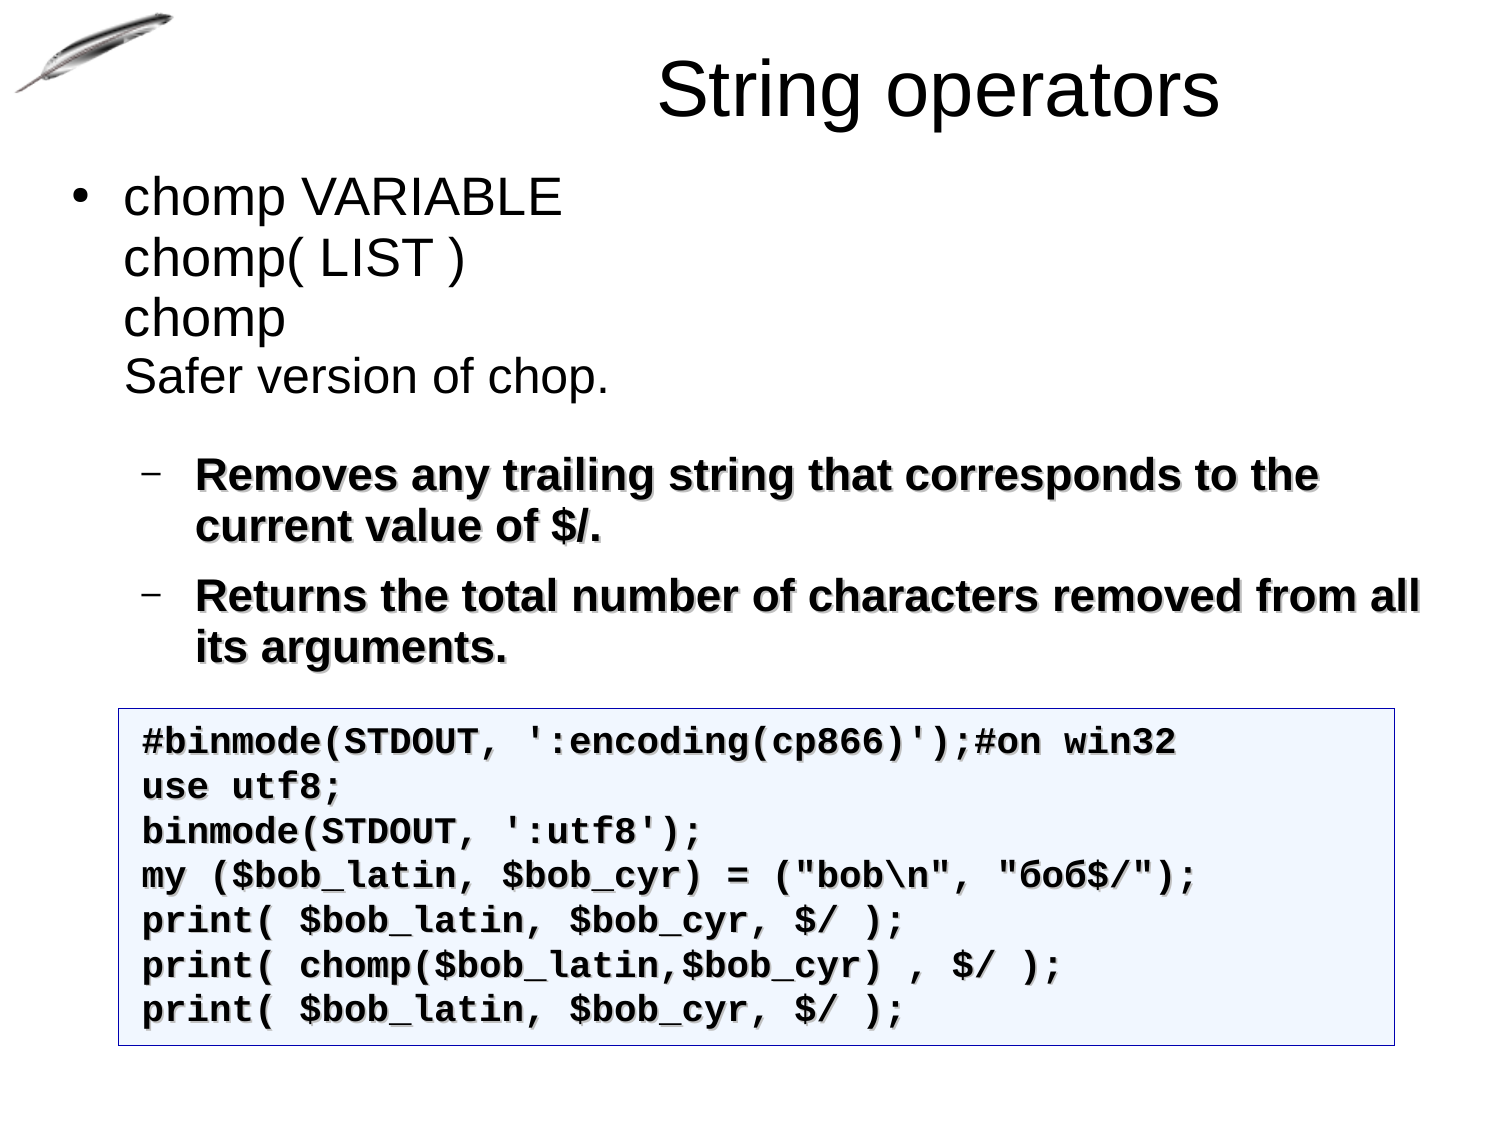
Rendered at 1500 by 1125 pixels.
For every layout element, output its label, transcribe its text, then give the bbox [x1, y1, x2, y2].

text_box #binmode(STDOUT, ':encoding(cp866)');#on win32 use utf8; binmode(STDOUT, ':utf8'); my ($bob_latin, $bob_cyr) = ("bob\n", "боб$/"); print( $bob_latin, $bob_cyr, $/ ); print( chomp($bob_latin,$bob_cyr) , $/ ); print( $bob_latin, $bob_cyr, $/ ); [118, 708, 1394, 1045]
picture [11, 11, 179, 95]
list chomp VARIABLE chomp( LIST ) chomp Safer version of chop. Removes any trailing string that corresponds to the current value of $/. Returns the total number of characters removed from all its arguments. [53, 166, 1447, 1043]
title String operators [419, 0, 1459, 179]
